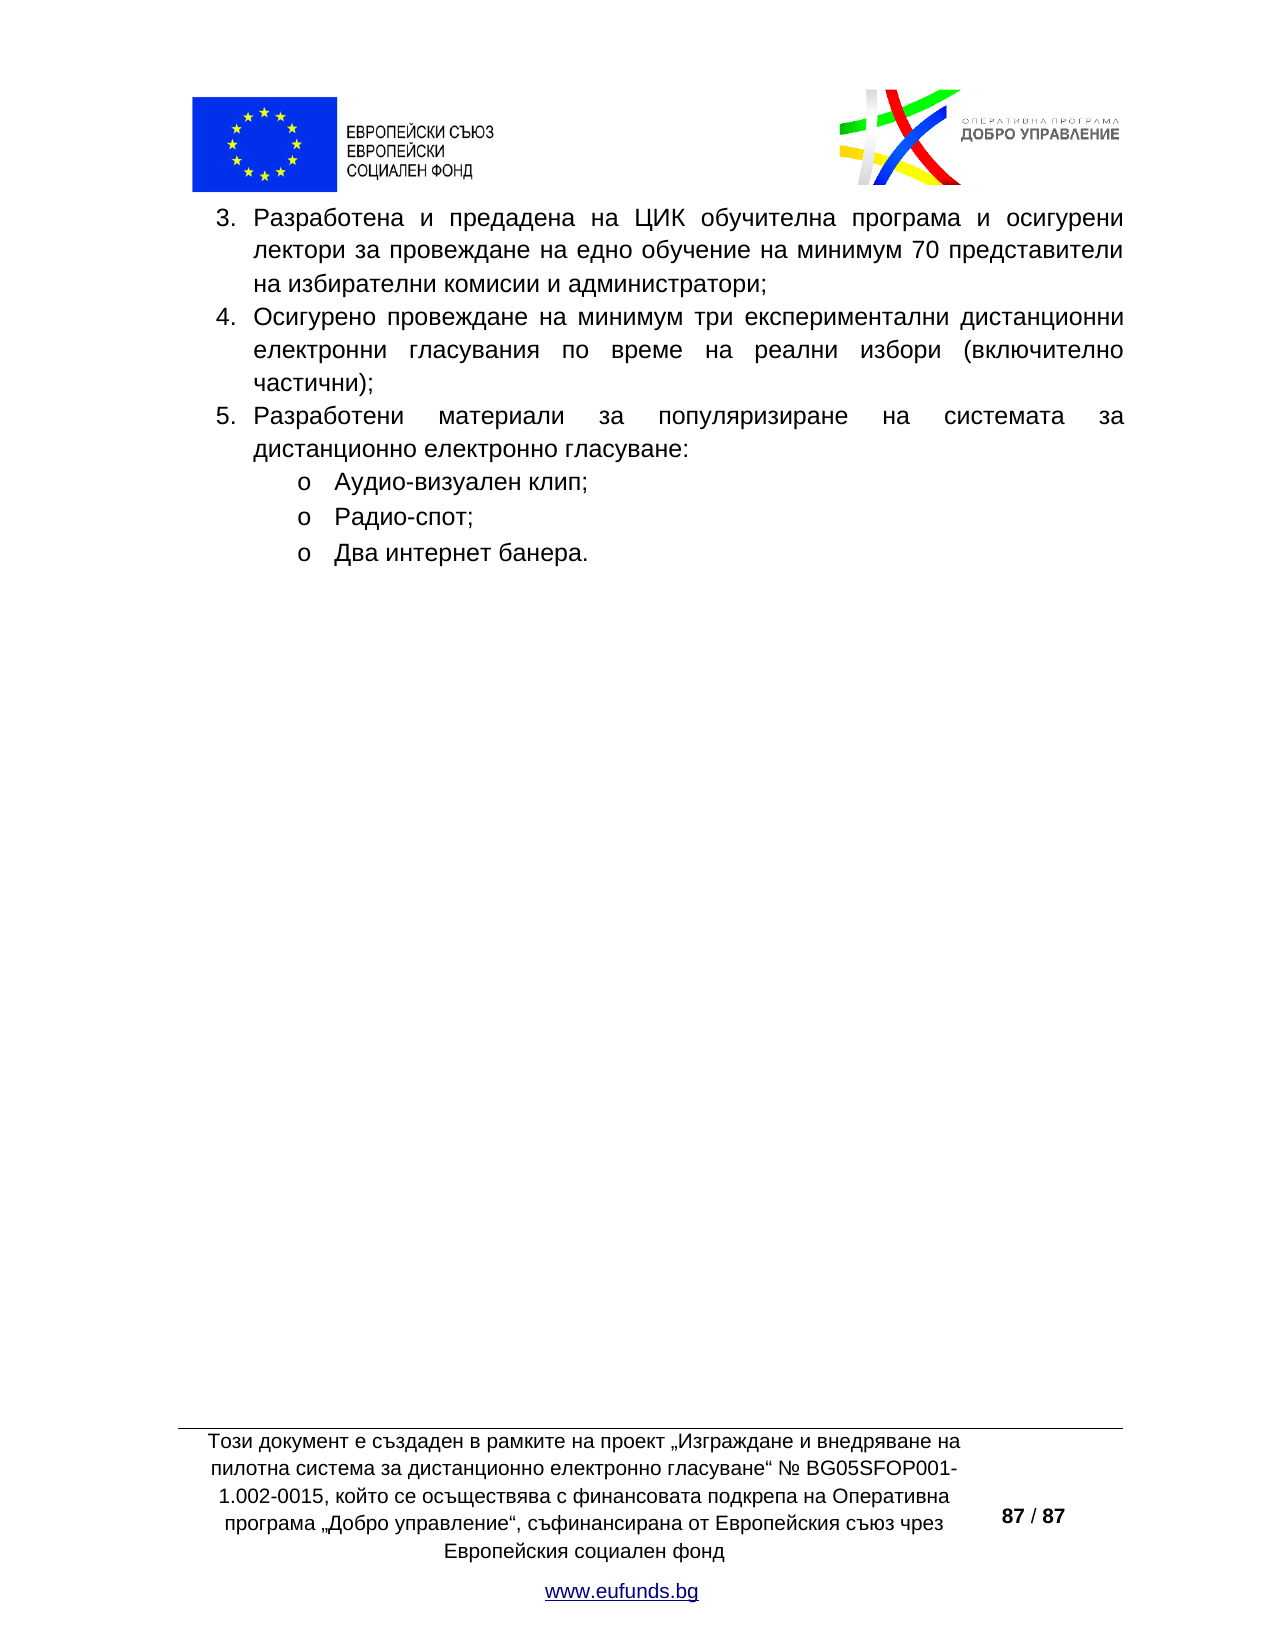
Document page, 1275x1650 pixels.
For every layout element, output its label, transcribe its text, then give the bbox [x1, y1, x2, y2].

list Два интернет банера. [297, 538, 1125, 569]
list Радио-спот; [297, 502, 1125, 533]
list Разработени материали за популяризиране на системата за дистанционно електронно гласуване: [216, 401, 1125, 462]
list Аудио-визуален клип; [297, 467, 1125, 498]
list Разработена и предадена на ЦИК обучителна програма и осигурени лектори за провеждане на едно обучение на минимум 70 представители на избирателни комисии и администратори; [216, 202, 1125, 297]
list Осигурено провеждане на минимум три експериментални дистанционни електронни гласувания по време на реални избори (включително частични); [216, 302, 1125, 396]
